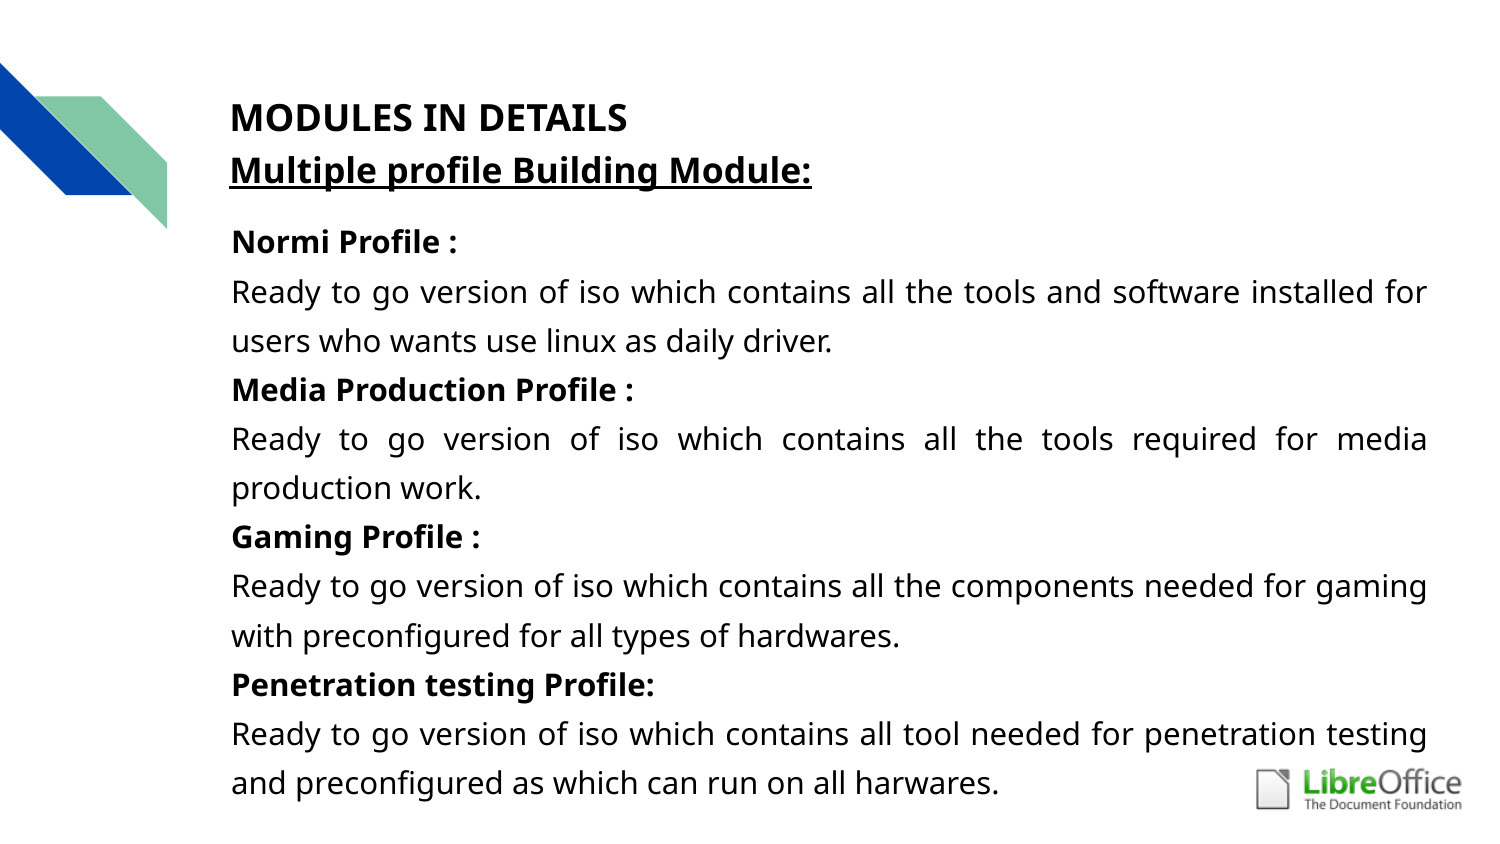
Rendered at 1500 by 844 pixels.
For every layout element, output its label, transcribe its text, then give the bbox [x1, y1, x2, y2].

text_box Normi Profile : Ready to go version of iso which contains all the tools and software installed for users who wants use linux as daily driver. Media Production Profile : Ready to go version of iso which contains all the tools required for media production work. Gaming Profile : Ready to go version of iso which contains all the components needed for gaming with preconfigured for all types of hardwares. Penetration testing Profile: Ready to go version of iso which contains all tool needed for penetration testing and preconfigured as which can run on all harwares. [216, 206, 1445, 760]
text_box MODULES IN DETAILS [214, 87, 1248, 149]
picture [1240, 751, 1477, 827]
text_box Multiple profile Building Module: [214, 137, 1042, 198]
